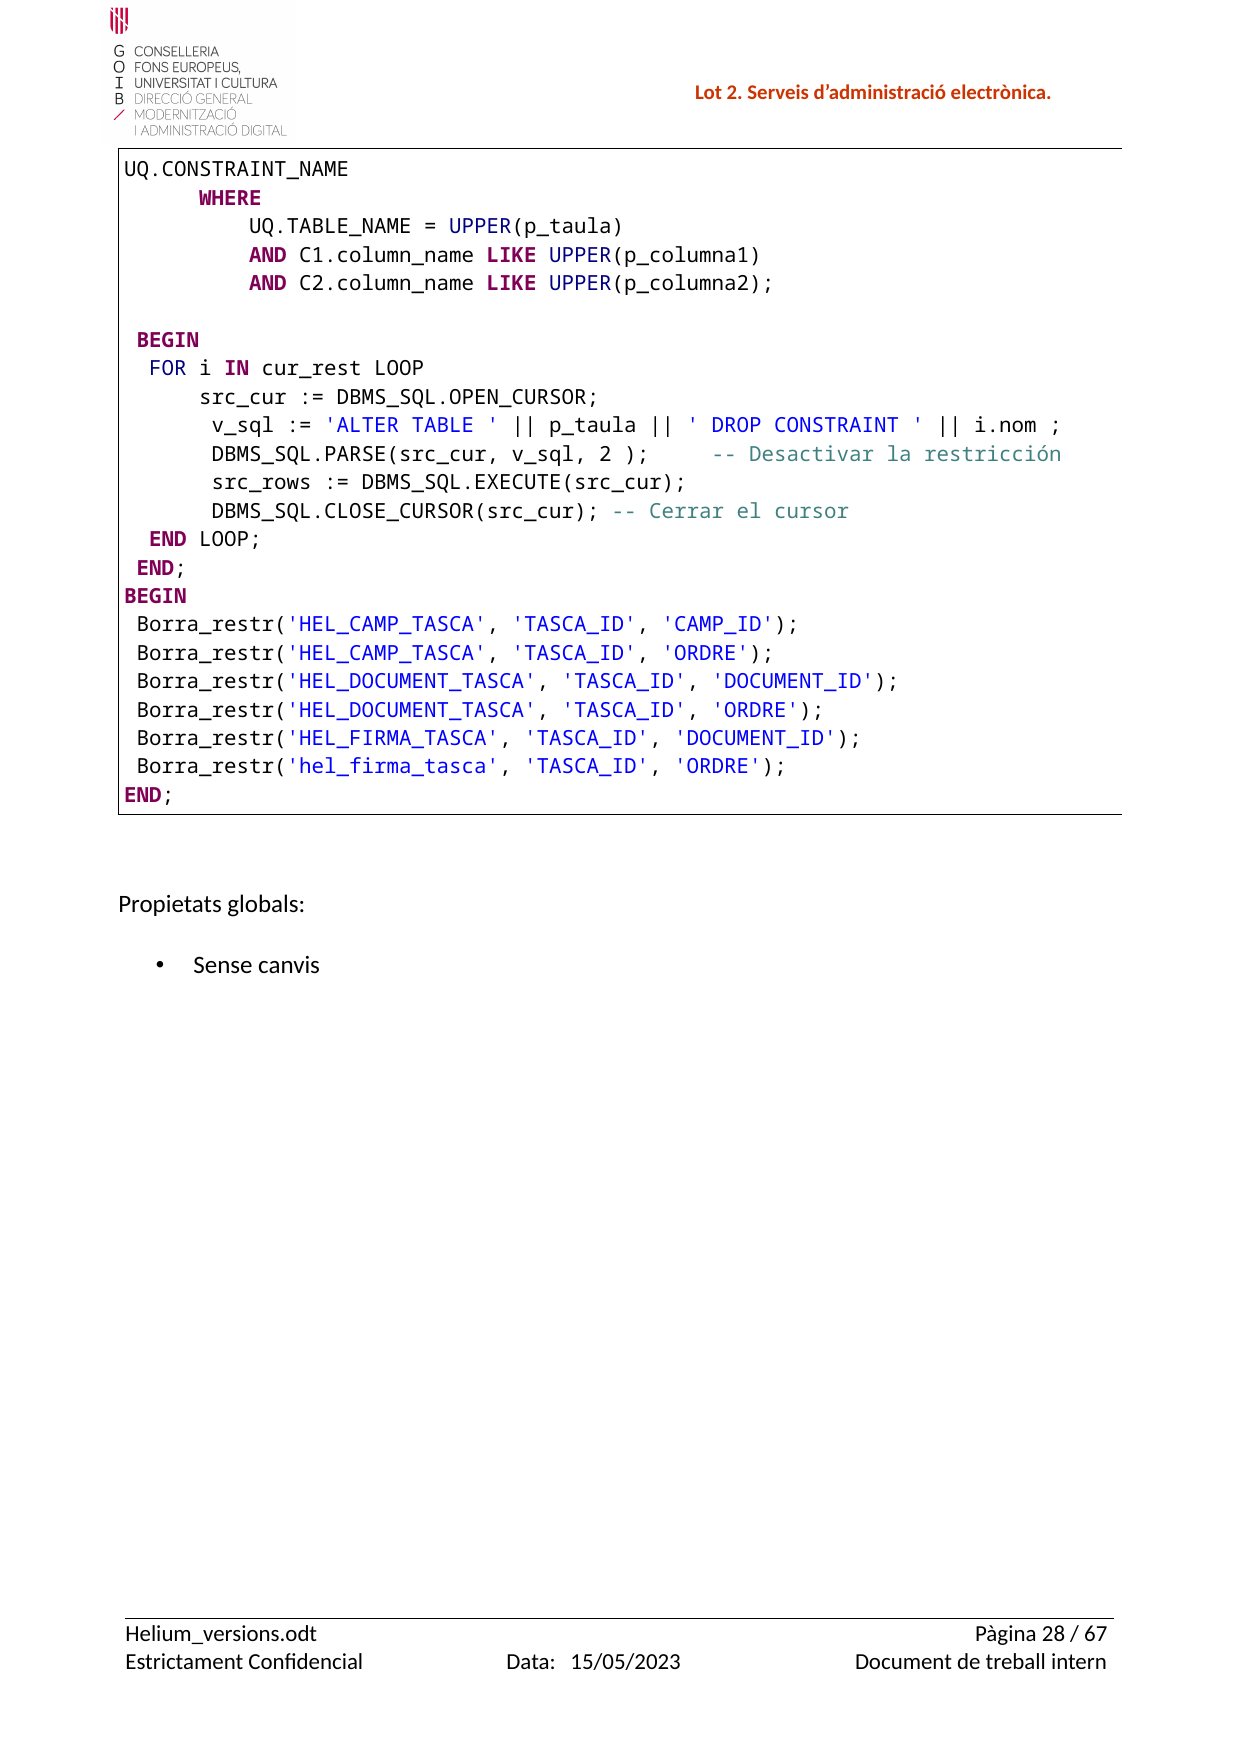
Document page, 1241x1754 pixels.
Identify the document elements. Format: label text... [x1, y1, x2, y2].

table_header UQ.CONSTRAINT_NAME WHERE UQ.TABLE_NAME = UPPER(p_taula) AND C1.column_name LIKE UPPER(p_columna1) AND C2.column_name LIKE UPPER(p_columna2); BEGIN FOR i IN cur_rest LOOP src_cur := DBMS_SQL.OPEN_CURSOR; v_sql := 'ALTER TABLE ' || p_taula || ' DROP CONSTRAINT ' || i.nom ; DBMS_SQL.PARSE(src_cur, v_sql, 2 ); -- Desactivar la restricción src_rows := DBMS_SQL.EXECUTE(src_cur); DBMS_SQL.CLOSE_CURSOR(src_cur); -- Cerrar el cursor END LOOP; END; BEGIN Borra_restr('HEL_CAMP_TASCA', 'TASCA_ID', 'CAMP_ID'); Borra_restr('HEL_CAMP_TASCA', 'TASCA_ID', 'ORDRE'); Borra_restr('HEL_DOCUMENT_TASCA', 'TASCA_ID', 'DOCUMENT_ID'); Borra_restr('HEL_DOCUMENT_TASCA', 'TASCA_ID', 'ORDRE'); Borra_restr('HEL_FIRMA_TASCA', 'TASCA_ID', 'DOCUMENT_ID'); Borra_restr('hel_firma_tasca', 'TASCA_ID', 'ORDRE'); END; [119, 149, 1122, 814]
list Sense canvis [156, 949, 1122, 980]
picture [100, 0, 297, 144]
text Propietats globals: [118, 888, 1122, 919]
